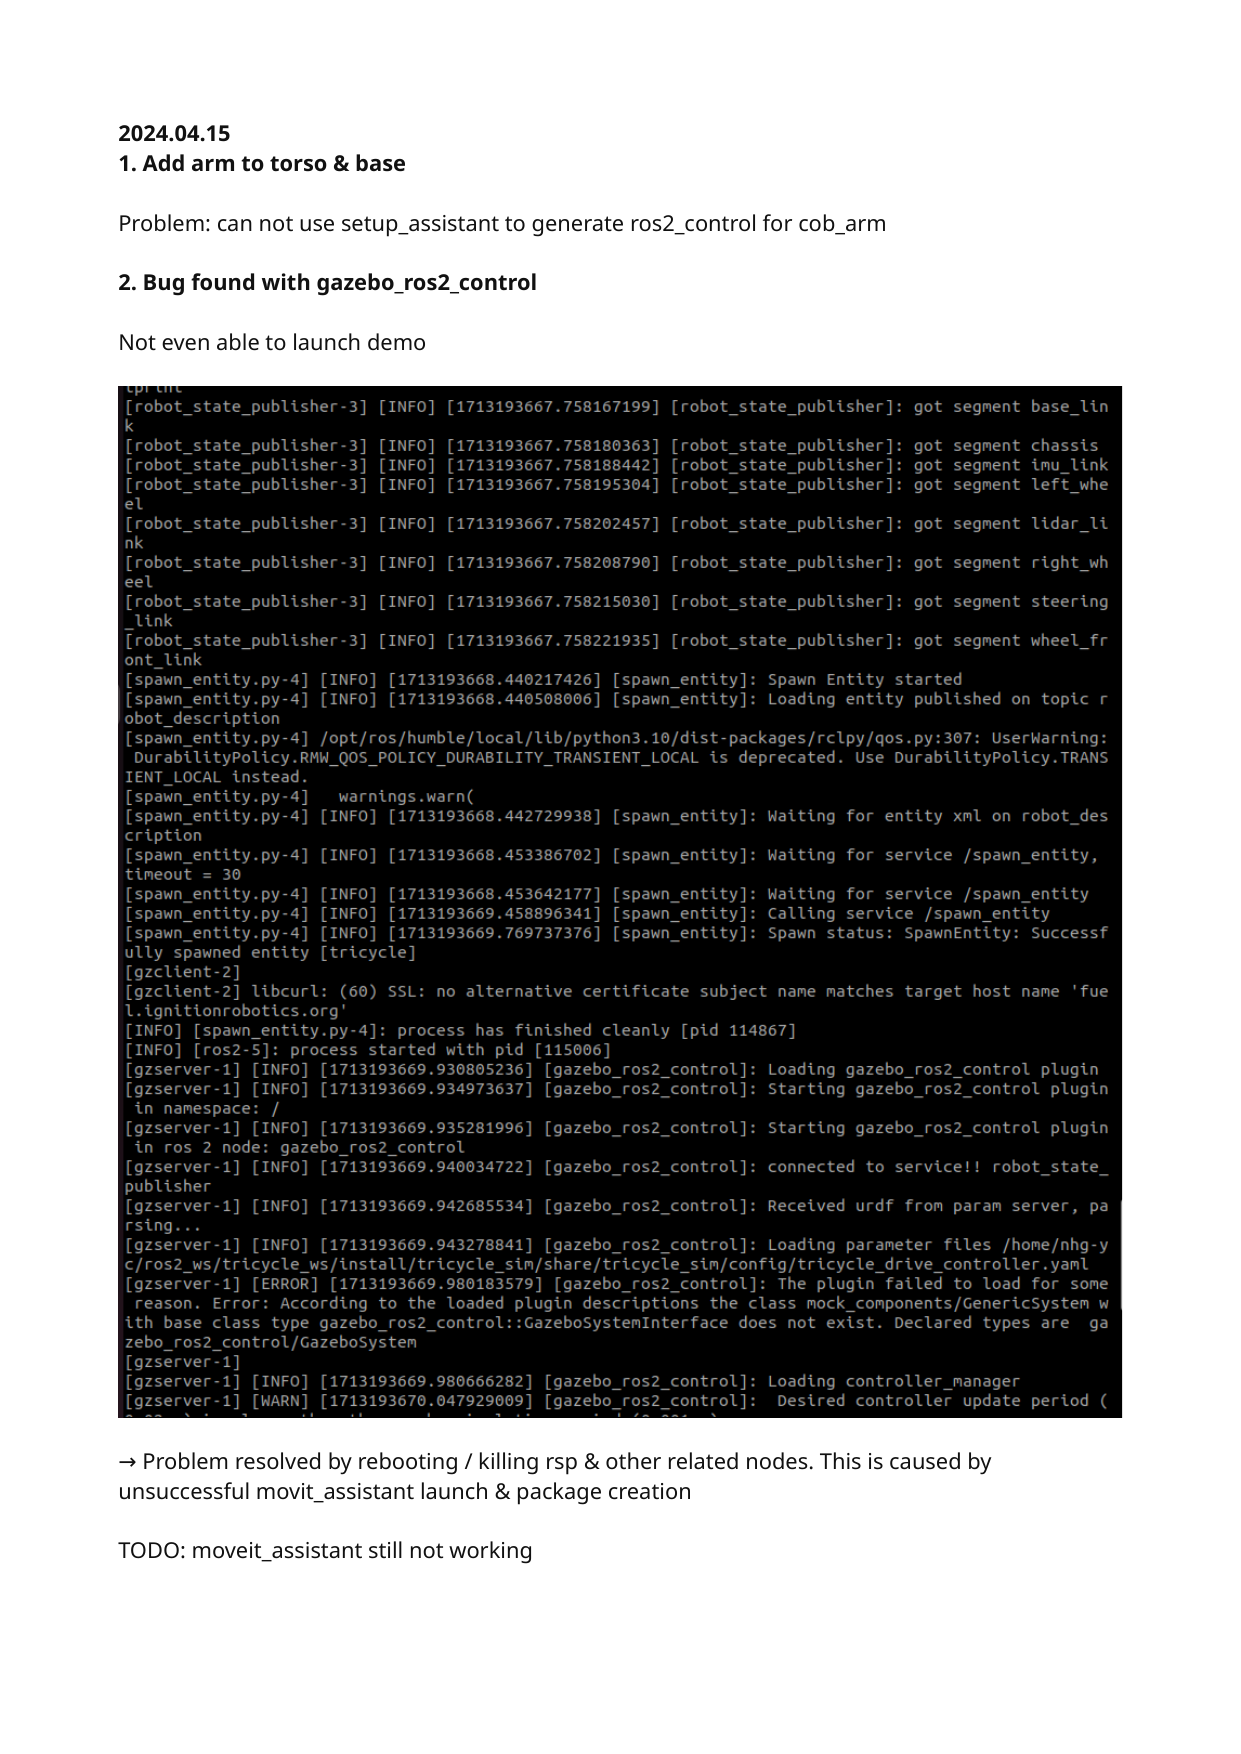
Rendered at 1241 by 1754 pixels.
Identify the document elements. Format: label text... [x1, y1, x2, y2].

picture [118, 386, 1123, 1418]
text 2024.04.15 [118, 118, 1122, 148]
text Problem: can not use setup_assistant to generate ros2_control for cob_arm [118, 207, 1122, 237]
text 1. Add arm to torso & base [118, 148, 1122, 178]
text Not even able to launch demo [118, 327, 1122, 356]
text → Problem resolved by rebooting / killing rsp & other related nodes. This is caused by unsuccessful movit_assistant launch & package creation [118, 1446, 1122, 1506]
text 2. Bug found with gazebo_ros2_control [118, 267, 1122, 297]
text TODO: moveit_assistant still not working [118, 1535, 1122, 1565]
